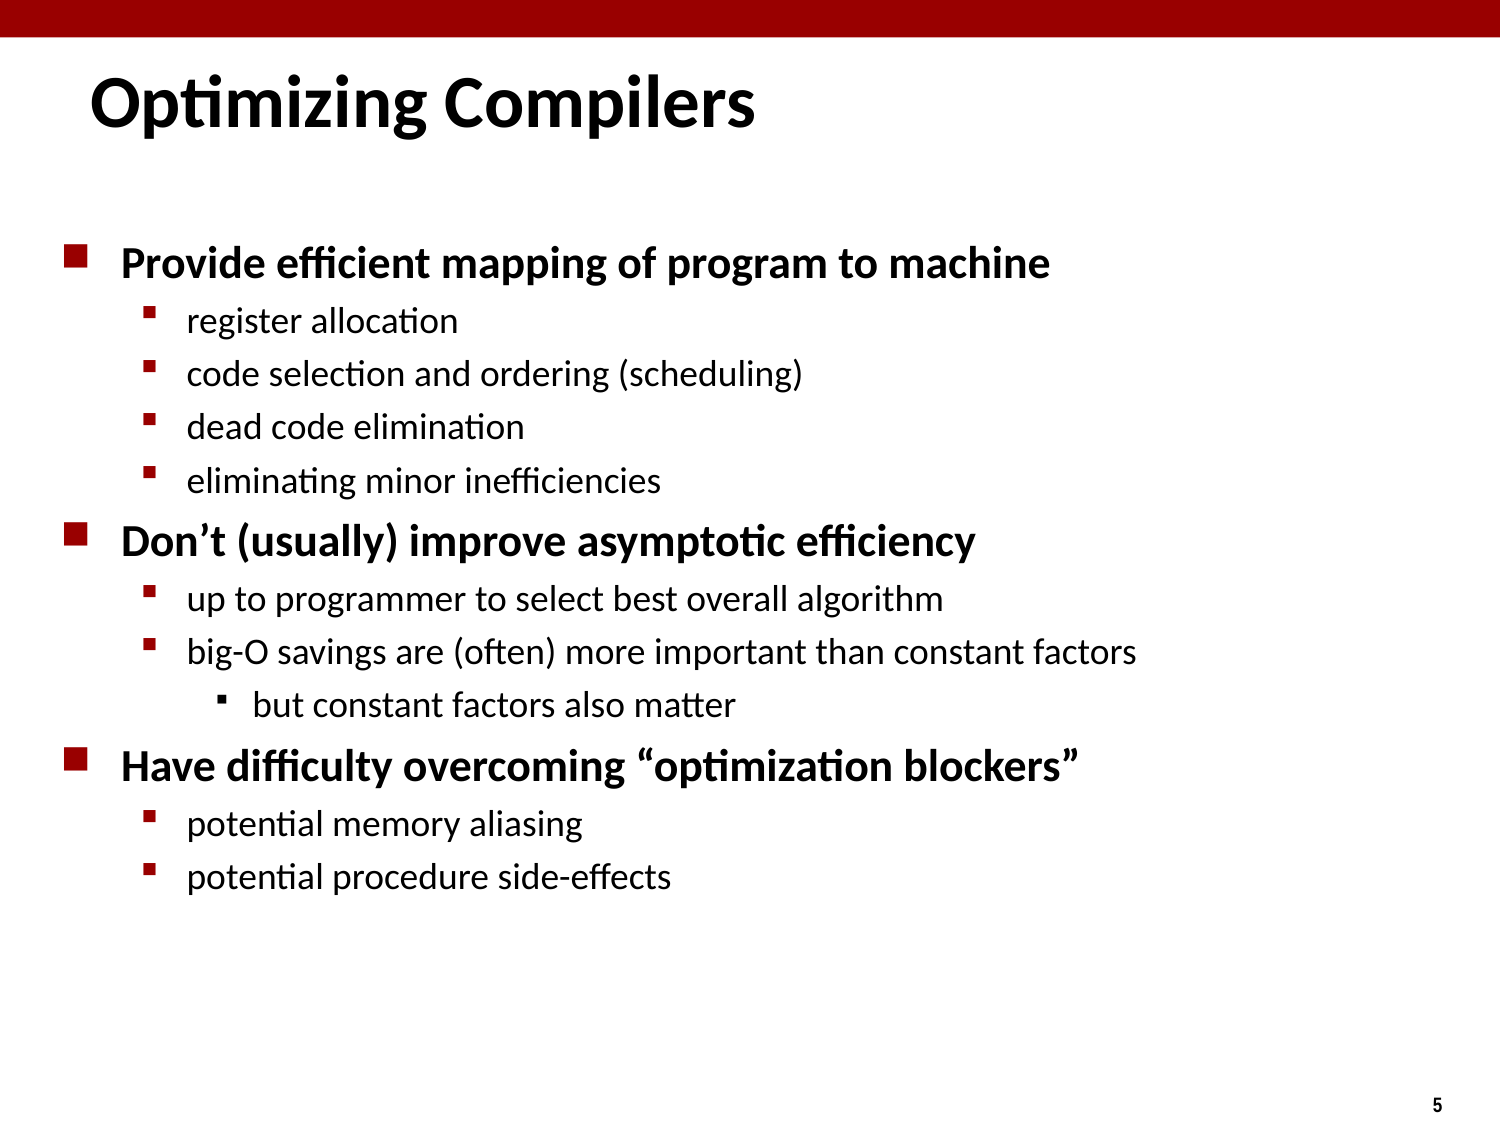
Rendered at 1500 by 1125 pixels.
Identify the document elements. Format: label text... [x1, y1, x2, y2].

title Optimizing Compilers [75, 50, 1152, 144]
list Provide efficient mapping of program to machine register allocation code selection and ordering (scheduling) dead code elimination eliminating minor inefficiencies Don’t (usually) improve asymptotic efficiency up to programmer to select best overall algorithm big-O savings are (often) more important than constant factors but constant factors also matter Have difficulty overcoming “optimization blockers” potential memory aliasing potential procedure side-effects [50, 224, 1475, 1088]
